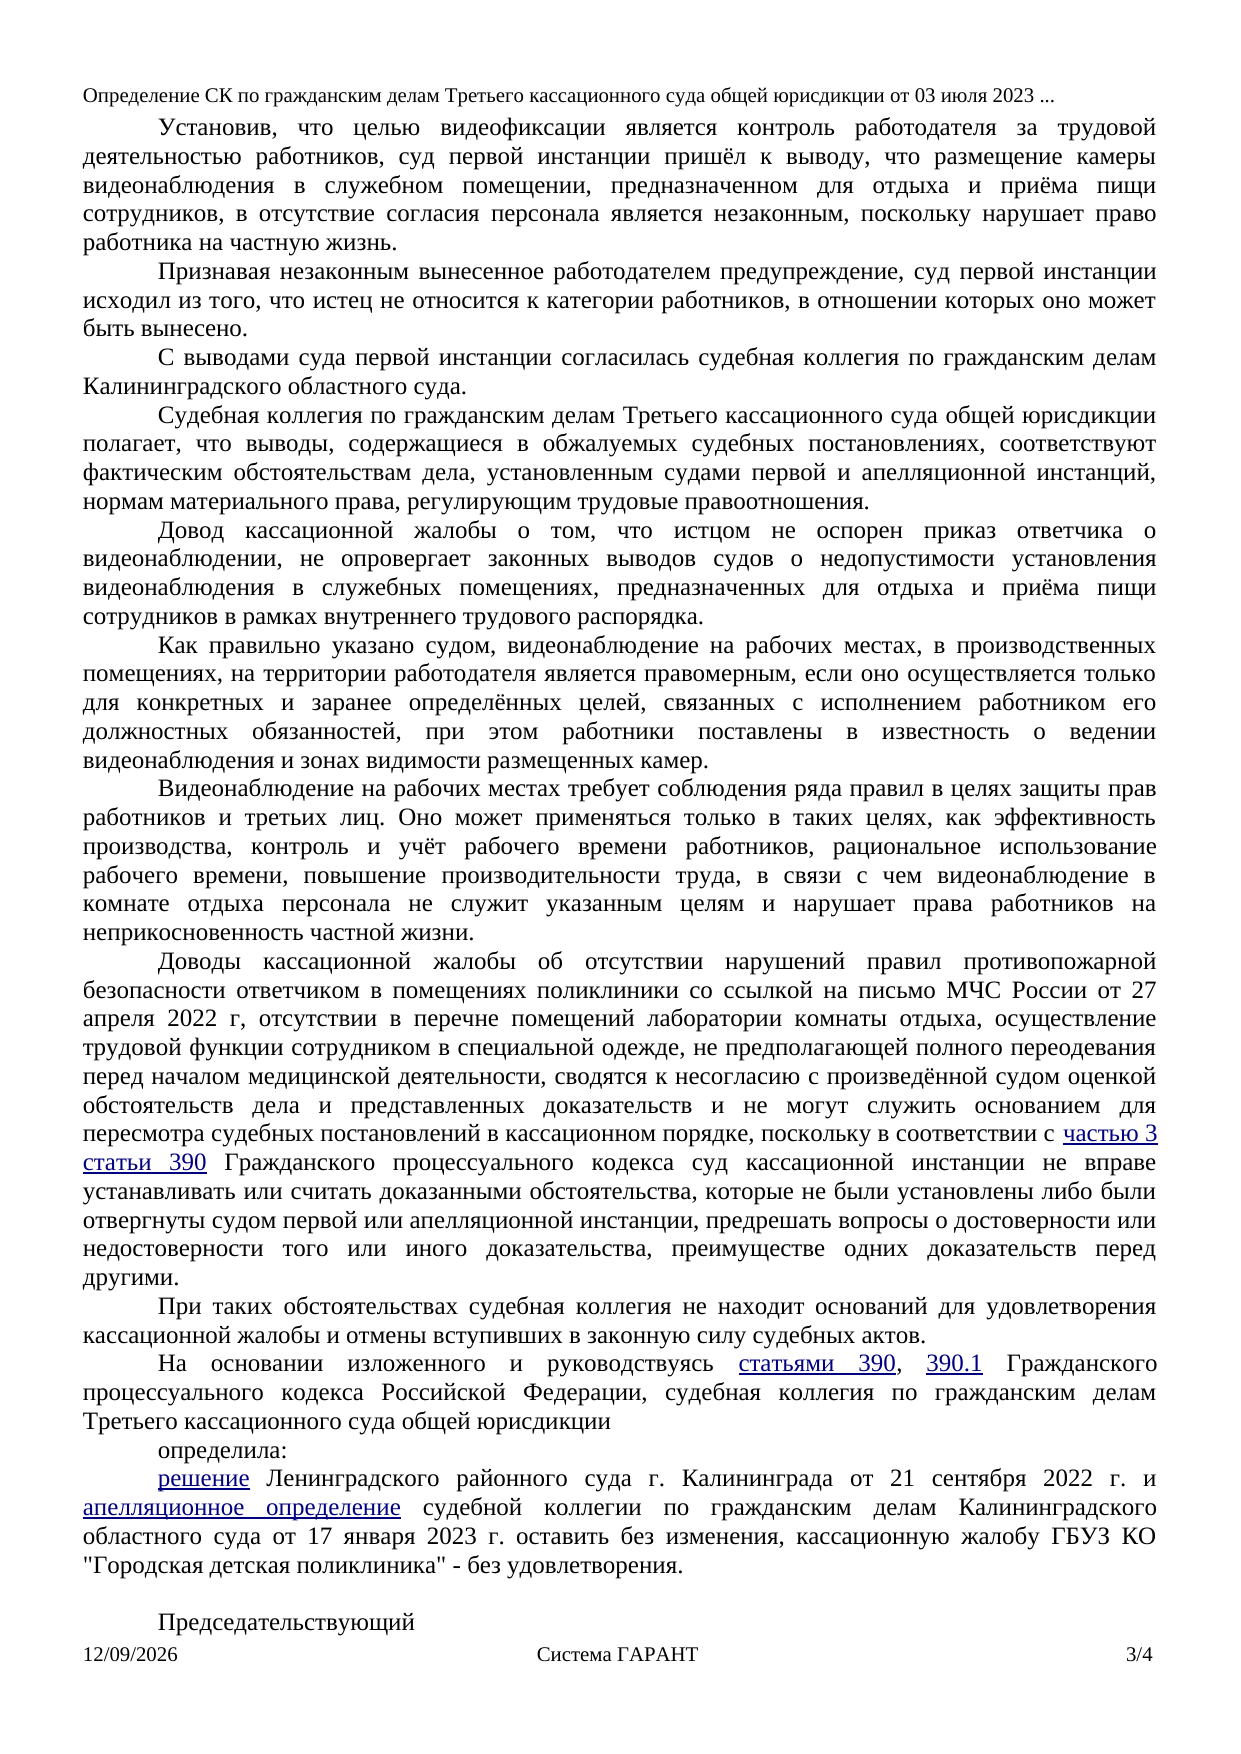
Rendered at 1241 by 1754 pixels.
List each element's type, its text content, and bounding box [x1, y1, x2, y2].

text Признавая незаконным вынесенное работодателем предупреждение, суд первой инстанции исходил из того, что истец не относится к категории работников, в отношении которых оно может быть вынесено. [83, 256, 1157, 342]
text Видеонаблюдение на рабочих местах требует соблюдения ряда правил в целях защиты прав работников и третьих лиц. Оно может применяться только в таких целях, как эффективность производства, контроль и учёт рабочего времени работников, рациональное использование рабочего времени, повышение производительности труда, в связи с чем видеонаблюдение в комнате отдыха персонала не служит указанным целям и нарушает права работников на неприкосновенность частной жизни. [83, 773, 1157, 946]
text Судебная коллегия по гражданским делам Третьего кассационного суда общей юрисдикции полагает, что выводы, содержащиеся в обжалуемых судебных постановлениях, соответствуют фактическим обстоятельствам дела, установленным судами первой и апелляционной инстанций, нормам материального права, регулирующим трудовые правоотношения. [83, 400, 1157, 515]
text Председательствующий [83, 1607, 1157, 1636]
text Доводы кассационной жалобы об отсутствии нарушений правил противопожарной безопасности ответчиком в помещениях поликлиники со ссылкой на письмо МЧС России от 27 апреля 2022 г, отсутствии в перечне помещений лаборатории комнаты отдыха, осуществление трудовой функции сотрудником в специальной одежде, не предполагающей полного переодевания перед началом медицинской деятельности, сводятся к несогласию с произведённой судом оценкой обстоятельств дела и представленных доказательств и не могут служить основанием для пересмотра судебных постановлений в кассационном порядке, поскольку в соответствии с частью 3 статьи 390 Гражданского процессуального кодекса суд кассационной инстанции не вправе устанавливать или считать доказанными обстоятельства, которые не были установлены либо были отвергнуты судом первой или апелляционной инстанции, предрешать вопросы о достоверности или недостоверности того или иного доказательства, преимуществе одних доказательств перед другими. [83, 946, 1157, 1291]
text Установив, что целью видеофиксации является контроль работодателя за трудовой деятельностью работников, суд первой инстанции пришёл к выводу, что размещение камеры видеонаблюдения в служебном помещении, предназначенном для отдыха и приёма пищи сотрудников, в отсутствие согласия персонала является незаконным, поскольку нарушает право работника на частную жизнь. [83, 112, 1157, 256]
text На основании изложенного и руководствуясь статьями 390, 390.1 Гражданского процессуального кодекса Российской Федерации, судебная коллегия по гражданским делам Третьего кассационного суда общей юрисдикции [83, 1348, 1157, 1435]
text С выводами суда первой инстанции согласилась судебная коллегия по гражданским делам Калининградского областного суда. [83, 342, 1157, 400]
text При таких обстоятельствах судебная коллегия не находит оснований для удовлетворения кассационной жалобы и отмены вступивших в законную силу судебных актов. [83, 1291, 1157, 1348]
text Довод кассационной жалобы о том, что истцом не оспорен приказ ответчика о видеонаблюдении, не опровергает законных выводов судов о недопустимости установления видеонаблюдения в служебных помещениях, предназначенных для отдыха и приёма пищи сотрудников в рамках внутреннего трудового распорядка. [83, 515, 1157, 630]
text Как правильно указано судом, видеонаблюдение на рабочих местах, в производственных помещениях, на территории работодателя является правомерным, если оно осуществляется только для конкретных и заранее определённых целей, связанных с исполнением работником его должностных обязанностей, при этом работники поставлены в известность о ведении видеонаблюдения и зонах видимости размещенных камер. [83, 630, 1157, 773]
text решение Ленинградского районного суда г. Калининграда от 21 сентября 2022 г. и апелляционное определение судебной коллегии по гражданским делам Калининградского областного суда от 17 января 2023 г. оставить без изменения, кассационную жалобу ГБУЗ КО "Городская детская поликлиника" - без удовлетворения. [83, 1463, 1157, 1578]
text определила: [83, 1435, 1157, 1463]
